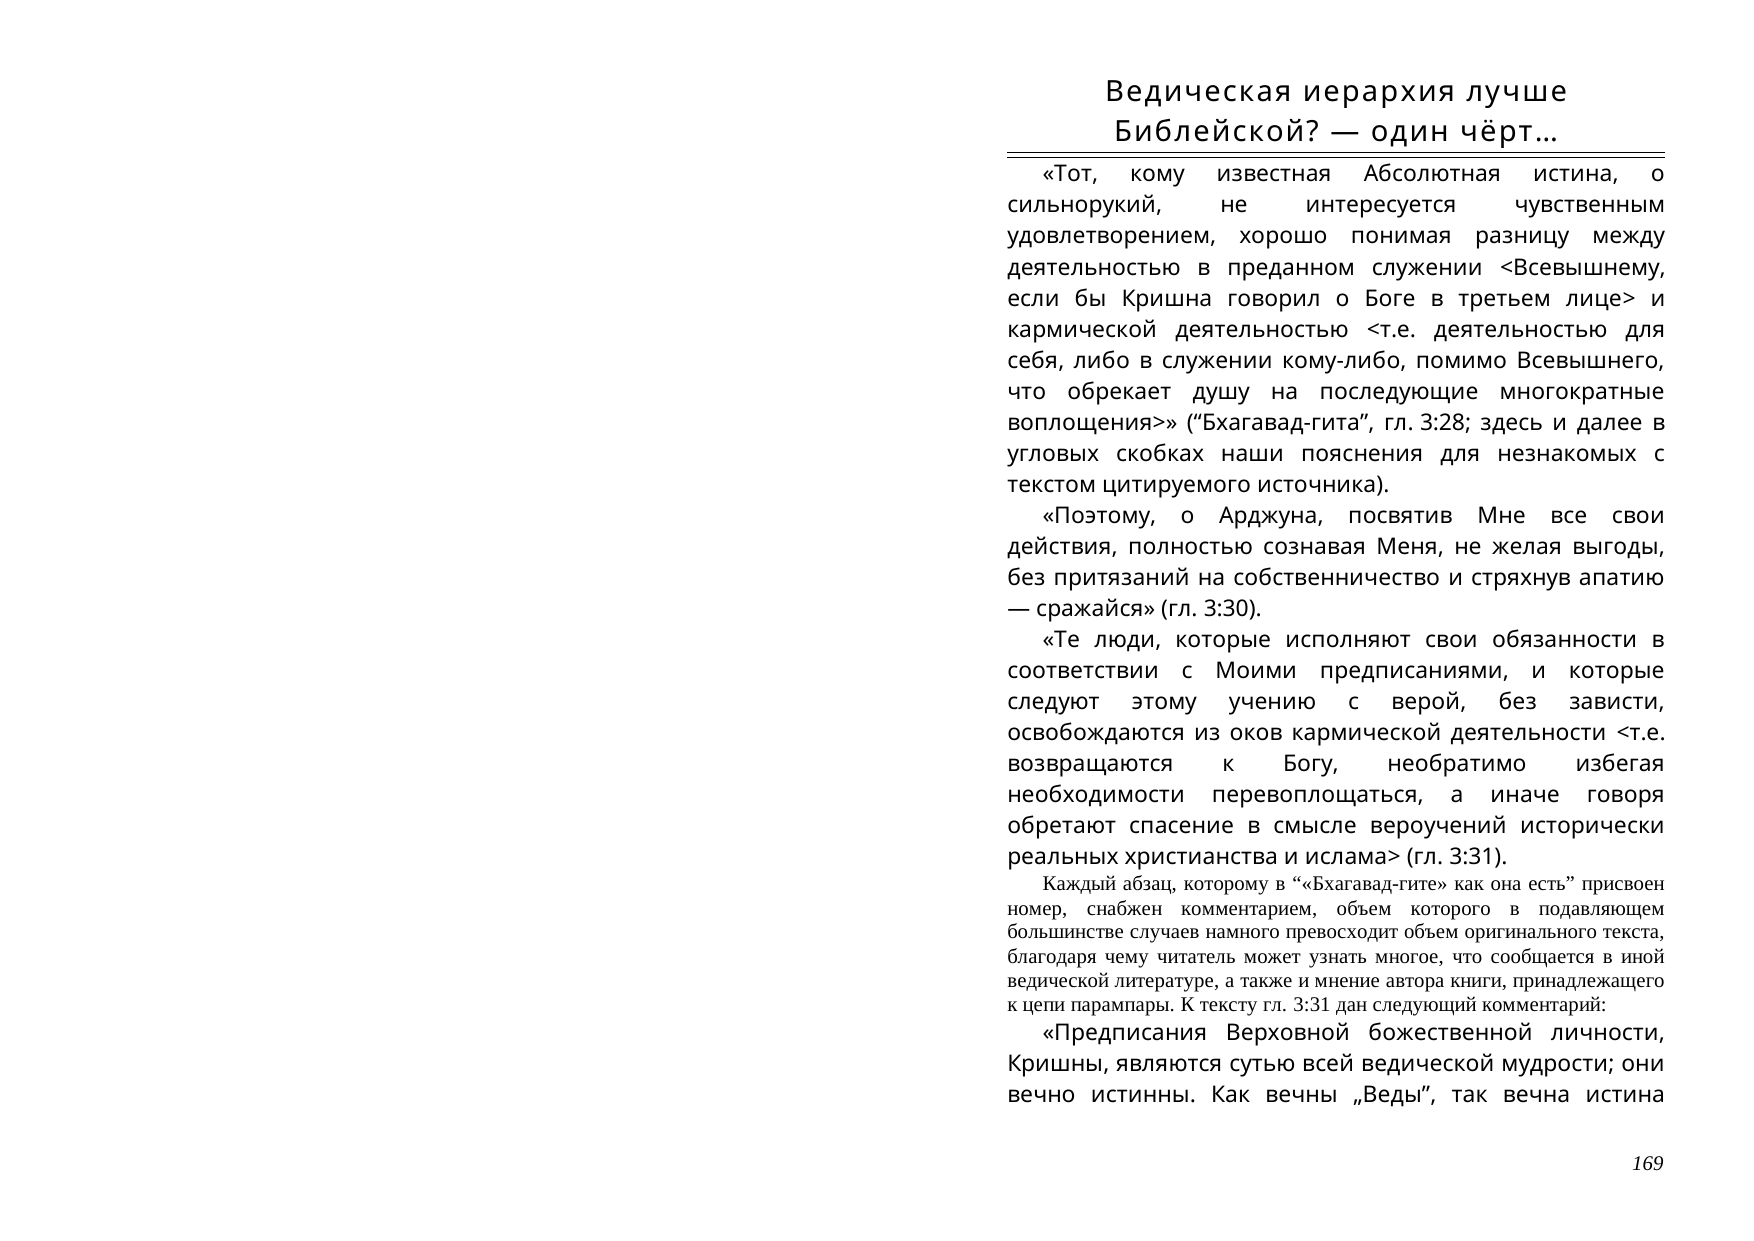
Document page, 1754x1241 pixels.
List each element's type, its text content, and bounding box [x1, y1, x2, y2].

text «Те люди, которые исполняют свои обязанности в соответствии с Моими предписаниями, и которые следуют этому учению с верой, без зависти, освобождаются из оков кармической деятельности <т.е. возвращаются к Богу, необратимо избегая необходимости перевоплощаться, а иначе говоря обретают спасение в смысле вероучений исторически реальных христианства и ислама> (гл. 3:31). [1007, 623, 1665, 871]
text «Поэтому, о Арджуна, посвятив Мне все свои действия, полностью сознавая Меня, не желая выгоды, без притязаний на собственничество и стряхнув апатию — сражайся» (гл. 3:30). [1007, 499, 1665, 623]
text «Тот, кому известная Абсолютная истина, о сильнорукий, не интересуется чувственным удовлетворением, хорошо понимая разницу между деятельностью в преданном служении <Всевышнему, если бы Кришна говорил о Боге в третьем лице> и кармической деятельностью <т.е. деятельностью для себя, либо в служении кому-либо, помимо Всевышнего, что обрекает душу на последующие многократные воплощения>» (“Бхагавад-гита”, гл. 3:28; здесь и далее в угловых скобках наши пояснения для незнакомых с текстом цитируемого источника). [1007, 158, 1665, 499]
text Каждый абзац, которому в “«Бхагавад-гите» как она есть” присвоен номер, снабжен комментарием, объем которого в подавляющем большинстве случаев намного превосходит объем оригинального текста, благодаря чему читатель может узнать многое, что сообщается в иной ведической литературе, а также и мнение автора книги, принадлежащего к цепи парампары. К тексту гл. 3:31 дан следующий комментарий: [1007, 871, 1665, 1016]
text «Предписания Верховной божественной личности, Кришны, являются сутью всей ведической мудрости; они вечно истинны. Как вечны „Веды”, так вечна истина [1007, 1016, 1665, 1109]
